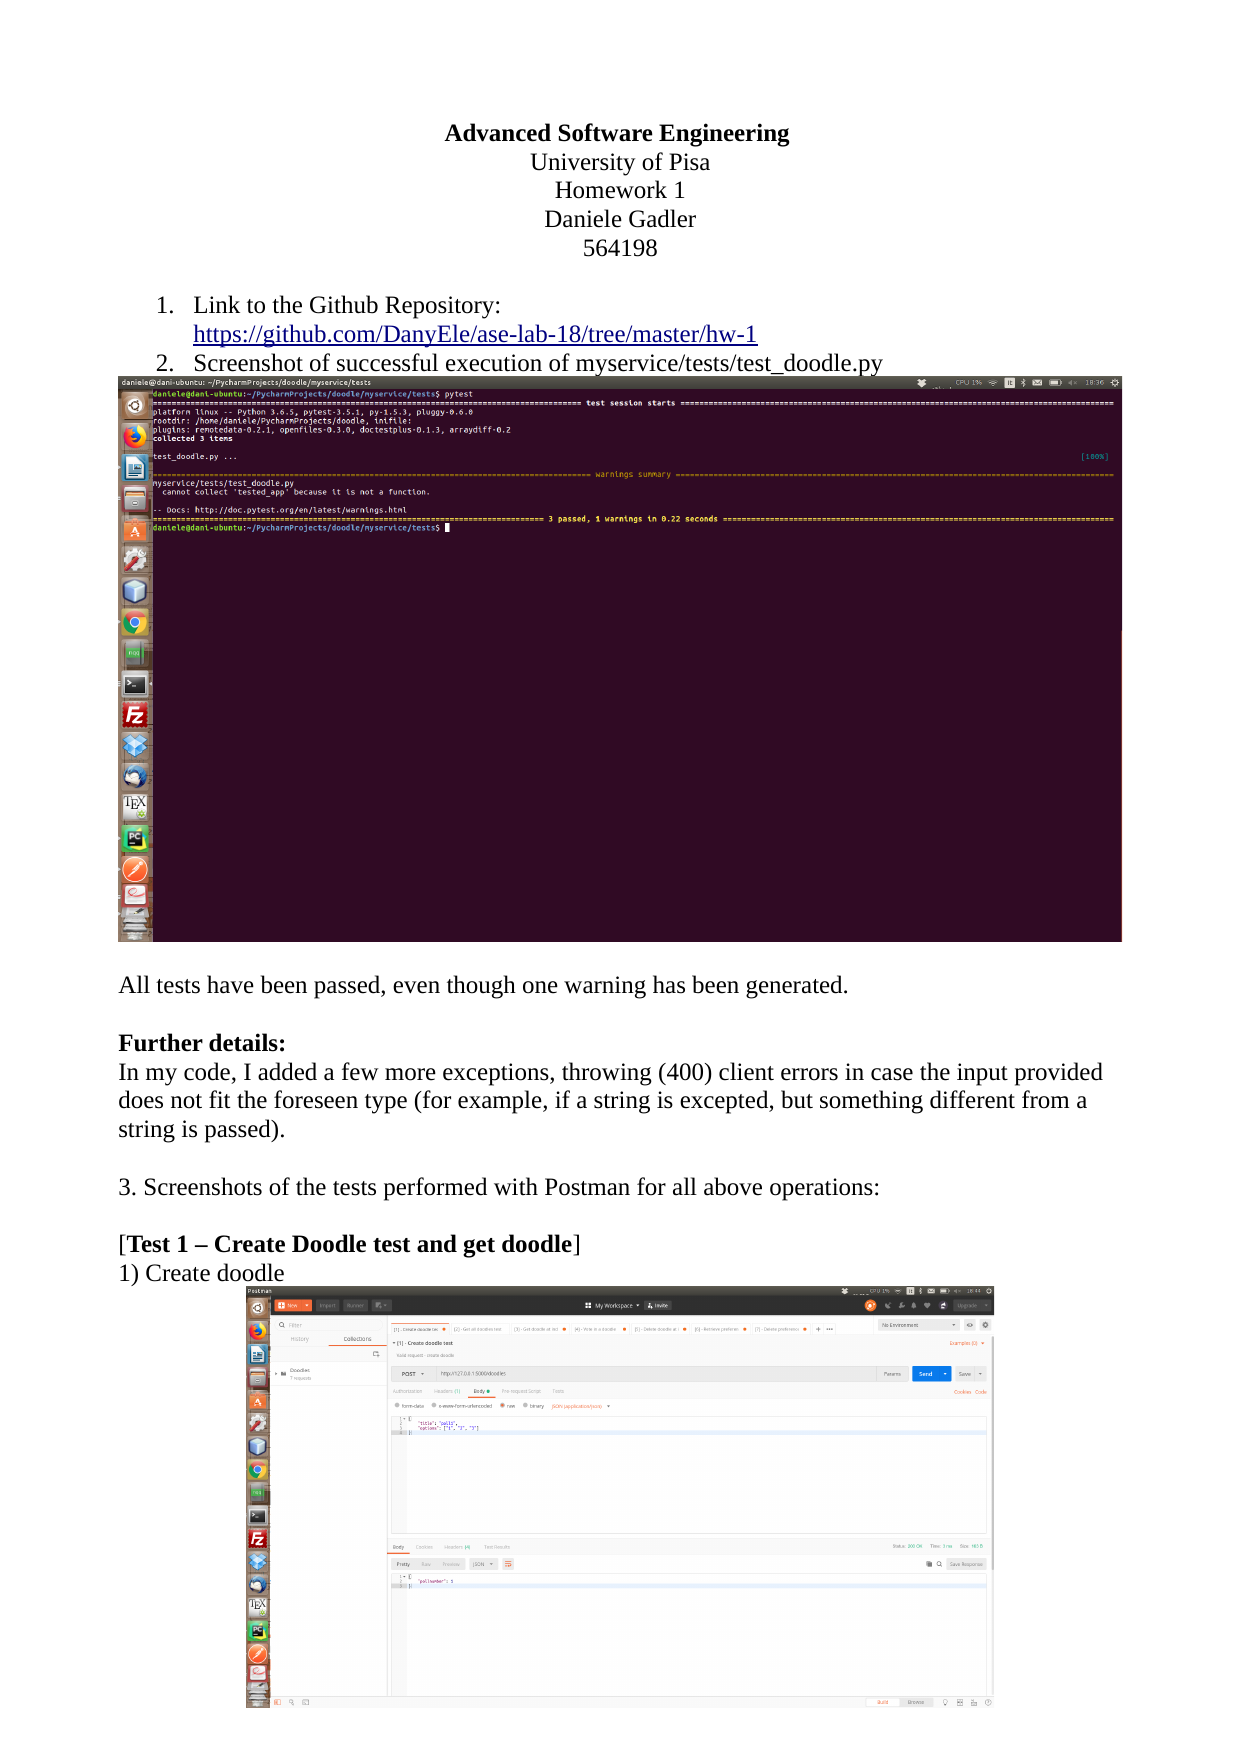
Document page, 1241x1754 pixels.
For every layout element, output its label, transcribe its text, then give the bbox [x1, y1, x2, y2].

list https://github.com/DanyEle/ase-lab-18/tree/master/hw-1 [156, 319, 1122, 348]
picture [246, 1286, 995, 1708]
text 3. Screenshots of the tests performed with Postman for all above operations: [118, 1172, 1122, 1200]
text [Test 1 – Create Doodle test and get doodle] [118, 1229, 1122, 1258]
text In my code, I added a few more exceptions, throwing (400) client errors in case the input provided does not fit the foreseen type (for example, if a string is excepted, but something different from a string is passed). [118, 1057, 1122, 1143]
text 1) Create doodle [118, 1258, 1122, 1287]
picture [118, 376, 1123, 942]
list Screenshot of successful execution of myservice/tests/test_doodle.py [156, 348, 1122, 376]
list Link to the Github Repository: [156, 291, 1122, 319]
text Advanced Software Engineering [118, 118, 1122, 147]
text University of Pisa [118, 147, 1122, 176]
text Daniele Gadler [118, 204, 1122, 233]
text Further details: [118, 1028, 1122, 1057]
text Homework 1 [118, 176, 1122, 204]
text All tests have been passed, even though one warning has been generated. [118, 970, 1122, 999]
text 564198 [118, 233, 1122, 262]
